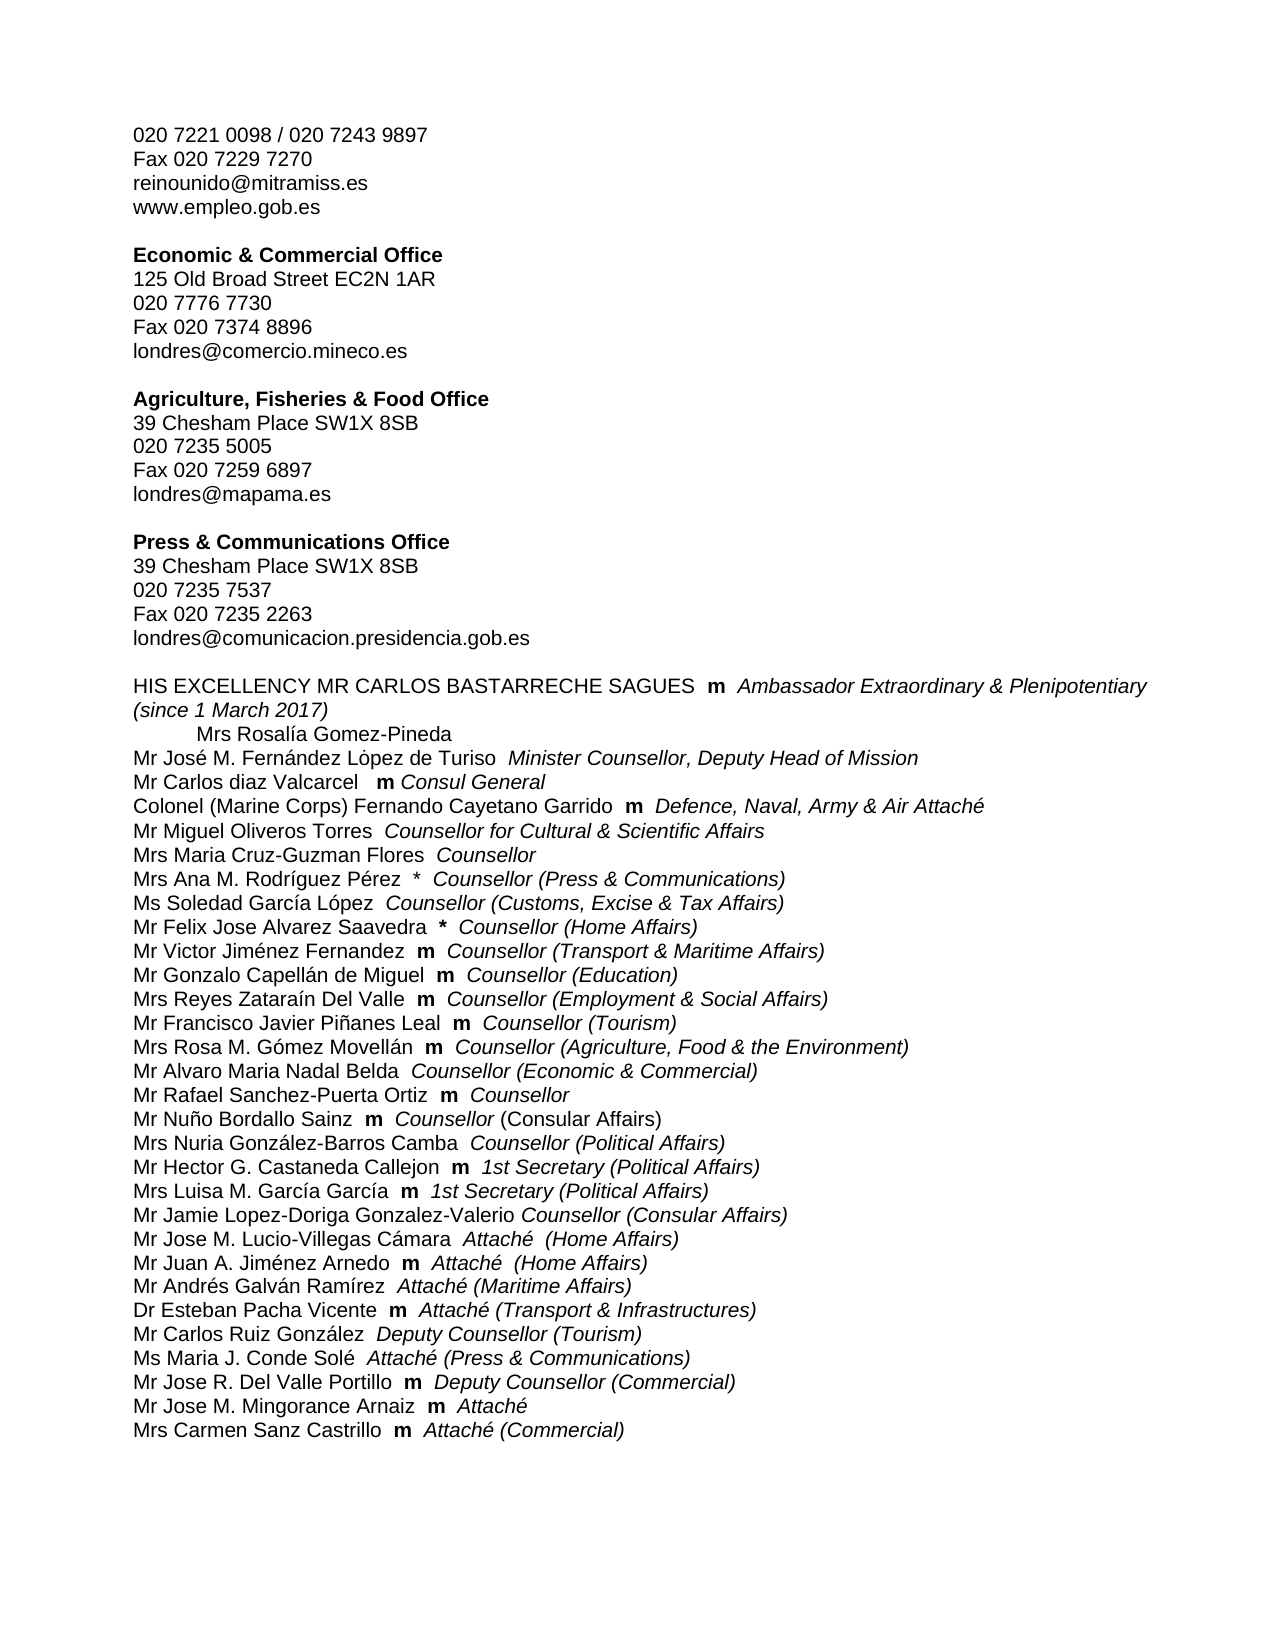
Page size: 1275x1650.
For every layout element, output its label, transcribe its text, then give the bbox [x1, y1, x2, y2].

text Mr José M. Fernández Lȯpez de Turiso Minister Counsellor, Deputy Head of Mission [133, 746, 1181, 770]
text 020 7235 7537 [133, 578, 1181, 602]
text Mr Carlos Ruiz González Deputy Counsellor (Tourism) [133, 1322, 1181, 1346]
text www.empleo.gob.es [133, 195, 1181, 219]
text HIS EXCELLENCY MR CARLOS BASTARRECHE SAGUES m Ambassador Extraordinary & Plenipotentiary (since 1 March 2017) [133, 674, 1181, 722]
text Mrs Reyes Zataraín Del Valle m Counsellor (Employment & Social Affairs) [133, 987, 1181, 1011]
text Mr Andrés Galván Ramírez Attaché (Maritime Affairs) [133, 1274, 1181, 1298]
text reinounido@mitramiss.es [133, 171, 1181, 195]
text Mr Jose M. Lucio-Villegas Cámara Attaché (Home Affairs) [133, 1226, 1181, 1250]
text londres@comercio.mineco.es [133, 338, 1181, 362]
text londres@comunicacion.presidencia.gob.es [133, 626, 1181, 650]
text Mrs Rosalía Gomez-Pineda [133, 722, 1181, 746]
text 125 Old Broad Street EC2N 1AR [133, 267, 1181, 291]
text Mr Rafael Sanchez-Puerta Ortiz m Counsellor [133, 1083, 1181, 1107]
text 020 7776 7730 [133, 291, 1181, 314]
text Mrs Luisa M. García García m 1st Secretary (Political Affairs) [133, 1178, 1181, 1202]
text 39 Chesham Place SW1X 8SB [133, 554, 1181, 578]
text Mr Carlos diaz Valcarcel m Consul General [133, 770, 1181, 794]
text 020 7235 5005 [133, 434, 1181, 458]
text Mrs Maria Cruz-Guzman Flores Counsellor [133, 843, 1181, 867]
text Ms Soledad García López Counsellor (Customs, Excise & Tax Affairs) [133, 891, 1181, 915]
text Fax 020 7229 7270 [133, 147, 1181, 171]
text Mr Francisco Javier Piñanes Leal m Counsellor (Tourism) [133, 1011, 1181, 1035]
text Mr Juan A. Jiménez Arnedo m Attaché (Home Affairs) [133, 1250, 1181, 1274]
text Mrs Ana M. Rodríguez Pérez * Counsellor (Press & Communications) [133, 867, 1181, 891]
text Mr Miguel Oliveros Torres Counsellor for Cultural & Scientific Affairs [133, 819, 1181, 843]
text Mr Victor Jiménez Fernandez m Counsellor (Transport & Maritime Affairs) [133, 939, 1181, 963]
text Mrs Rosa M. Gómez Movellán m Counsellor (Agriculture, Food & the Environment) [133, 1035, 1181, 1059]
text Fax 020 7259 6897 [133, 458, 1181, 482]
text Mrs Nuria González-Barros Camba Counsellor (Political Affairs) [133, 1131, 1181, 1154]
text 020 7221 0098 / 020 7243 9897 [133, 123, 1181, 147]
text Press & Communications Office [133, 530, 1181, 554]
text Mr Alvaro Maria Nadal Belda Counsellor (Economic & Commercial) [133, 1059, 1181, 1083]
text Dr Esteban Pacha Vicente m Attaché (Transport & Infrastructures) [133, 1298, 1181, 1322]
text Ms Maria J. Conde Solé Attaché (Press & Communications) [133, 1346, 1181, 1370]
text Mr Nuño Bordallo Sainz m Counsellor (Consular Affairs) [133, 1107, 1181, 1131]
text Mrs Carmen Sanz Castrillo m Attaché (Commercial) [133, 1418, 1181, 1442]
text Mr Jose R. Del Valle Portillo m Deputy Counsellor (Commercial) [133, 1370, 1181, 1394]
text londres@mapama.es [133, 482, 1181, 506]
text Mr Hector G. Castaneda Callejon m 1st Secretary (Political Affairs) [133, 1154, 1181, 1178]
text Mr Gonzalo Capellán de Miguel m Counsellor (Education) [133, 963, 1181, 987]
text Mr Jamie Lopez-Doriga Gonzalez-Valerio Counsellor (Consular Affairs) [133, 1202, 1181, 1226]
text Fax 020 7235 2263 [133, 602, 1181, 626]
text Fax 020 7374 8896 [133, 314, 1181, 338]
text Mr Jose M. Mingorance Arnaiz m Attaché [133, 1394, 1181, 1418]
text Mr Felix Jose Alvarez Saavedra * Counsellor (Home Affairs) [133, 915, 1181, 939]
text Economic & Commercial Office [133, 243, 1181, 267]
text Colonel (Marine Corps) Fernando Cayetano Garrido m Defence, Naval, Army & Air Attaché [133, 794, 1181, 819]
text Agriculture, Fisheries & Food Office [133, 386, 1181, 410]
text 39 Chesham Place SW1X 8SB [133, 410, 1181, 434]
